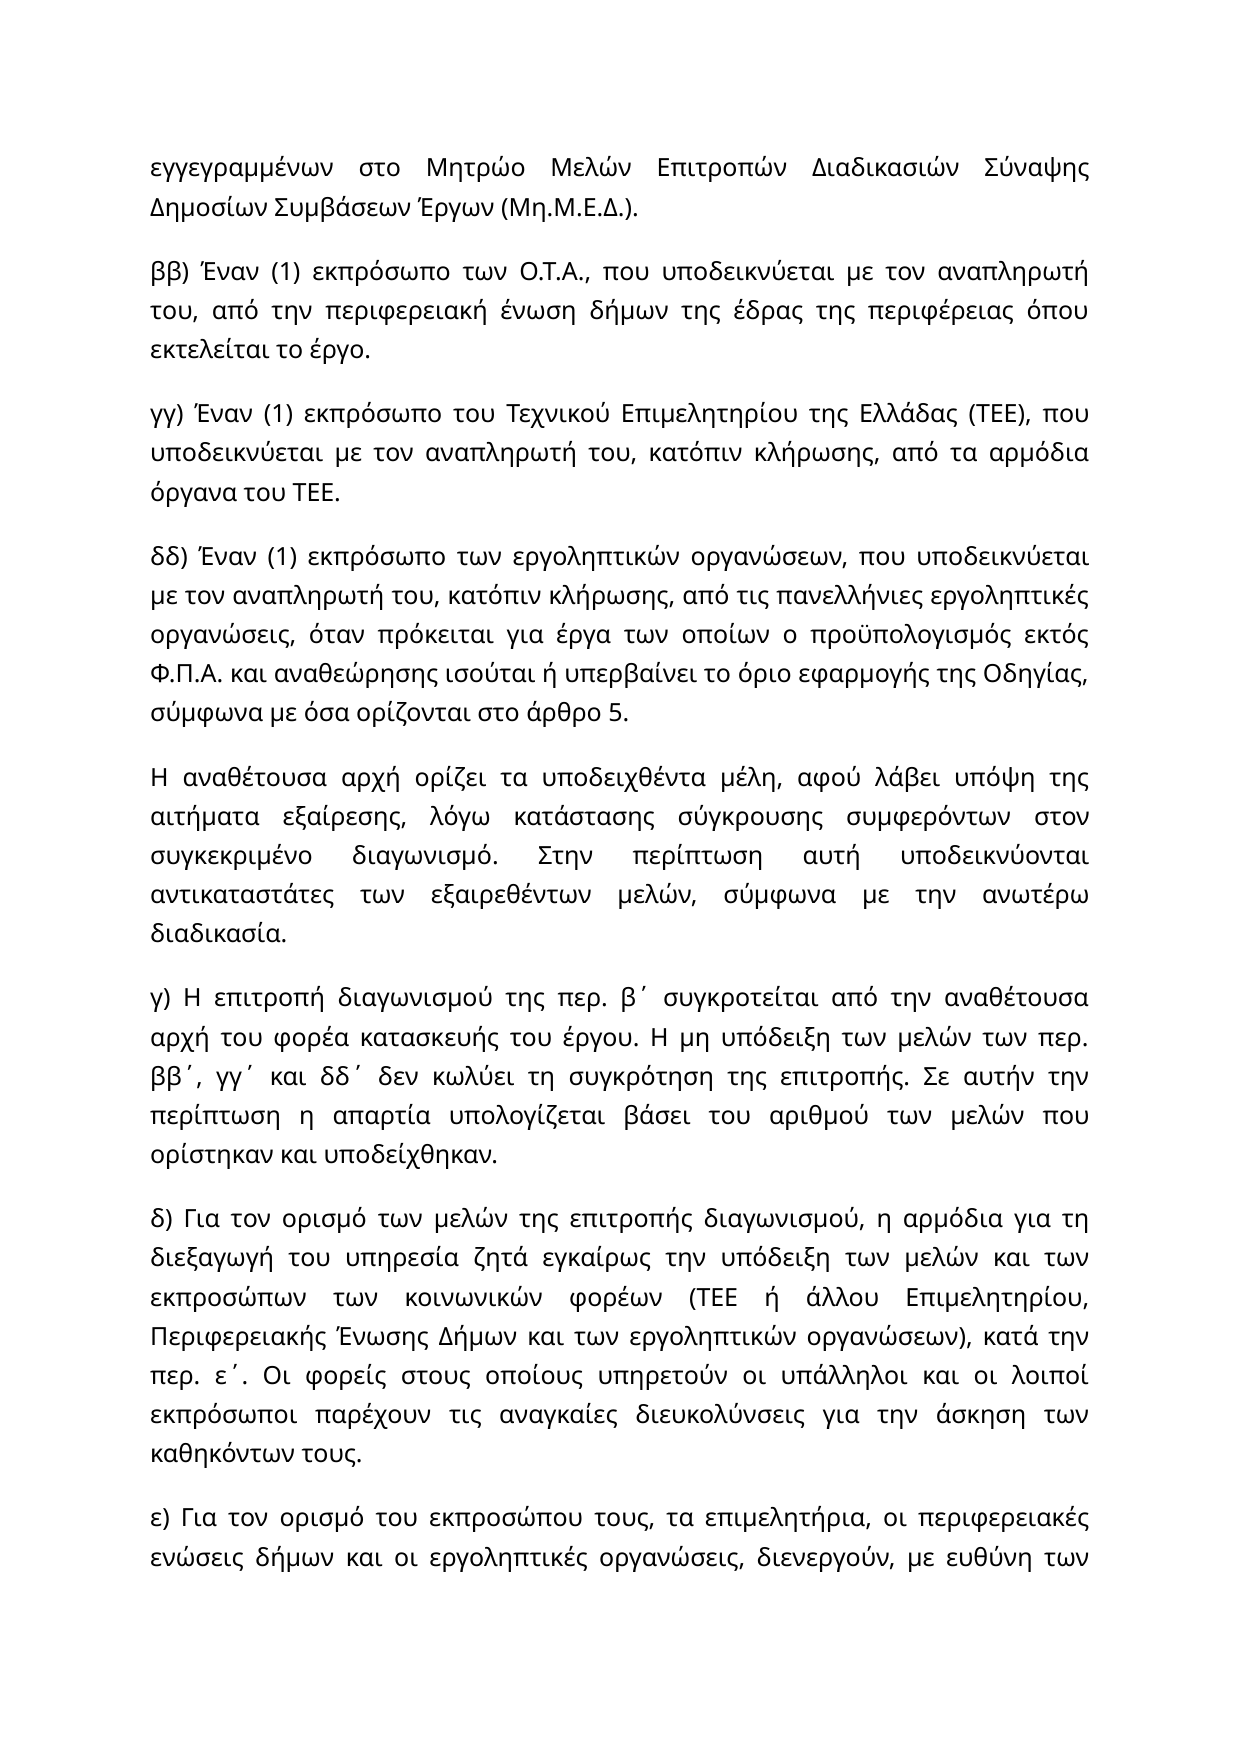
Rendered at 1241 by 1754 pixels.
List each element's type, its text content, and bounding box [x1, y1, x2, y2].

text ββ) Έναν (1) εκπρόσωπο των Ο.Τ.Α., που υποδεικνύεται με τον αναπληρωτή του, από την περιφερειακή ένωση δήμων της έδρας της περιφέρειας όπου εκτελείται το έργο. [150, 253, 1090, 366]
text ε) Για τον ορισμό του εκπροσώπου τους, τα επιμελητήρια, οι περιφερειακές ενώσεις δήμων και οι εργοληπτικές οργανώσεις, διενεργούν, με ευθύνη των [150, 1500, 1090, 1573]
text γ) Η επιτροπή διαγωνισμού της περ. β΄ συγκροτείται από την αναθέτουσα αρχή του φορέα κατασκευής του έργου. Η μη υπόδειξη των μελών των περ. ββ΄, γγ΄ και δδ΄ δεν κωλύει τη συγκρότηση της επιτροπής. Σε αυτήν την περίπτωση η απαρτία υπολογίζεται βάσει του αριθμού των μελών που ορίστηκαν και υποδείχθηκαν. [150, 980, 1090, 1171]
text Η αναθέτουσα αρχή ορίζει τα υποδειχθέντα μέλη, αφού λάβει υπόψη της αιτήματα εξαίρεσης, λόγω κατάστασης σύγκρουσης συμφερόντων στον συγκεκριμένο διαγωνισμό. Στην περίπτωση αυτή υποδεικνύονται αντικαταστάτες των εξαιρεθέντων μελών, σύμφωνα με την ανωτέρω διαδικασία. [150, 759, 1090, 950]
text δ) Για τον ορισμό των μελών της επιτροπής διαγωνισμού, η αρμόδια για τη διεξαγωγή του υπηρεσία ζητά εγκαίρως την υπόδειξη των μελών και των εκπροσώπων των κοινωνικών φορέων (TEE ή άλλου Επιμελητηρίου, Περιφερειακής Ένωσης Δήμων και των εργοληπτικών οργανώσεων), κατά την περ. ε΄. Οι φορείς στους οποίους υπηρετούν οι υπάλληλοι και οι λοιποί εκπρόσωποι παρέχουν τις αναγκαίες διευκολύνσεις για την άσκηση των καθηκόντων τους. [150, 1201, 1090, 1470]
text γγ) Έναν (1) εκπρόσωπο του Τεχνικού Επιμελητηρίου της Ελλάδας (TEE), που υποδεικνύεται με τον αναπληρωτή του, κατόπιν κλήρωσης, από τα αρμόδια όργανα του TEE. [150, 396, 1090, 508]
text δδ) Έναν (1) εκπρόσωπο των εργοληπτικών οργανώσεων, που υποδεικνύεται με τον αναπληρωτή του, κατόπιν κλήρωσης, από τις πανελλήνιες εργοληπτικές οργανώσεις, όταν πρόκειται για έργα των οποίων ο προϋπολογισμός εκτός Φ.Π.Α. και αναθεώρησης ισούται ή υπερβαίνει το όριο εφαρμογής της Οδηγίας, σύμφωνα με όσα ορίζονται στο άρθρο 5. [150, 538, 1090, 729]
text εγγεγραμμένων στο Μητρώο Μελών Επιτροπών Διαδικασιών Σύναψης Δημοσίων Συμβάσεων Έργων (Μη.Μ.Ε.Δ.). [150, 150, 1090, 223]
